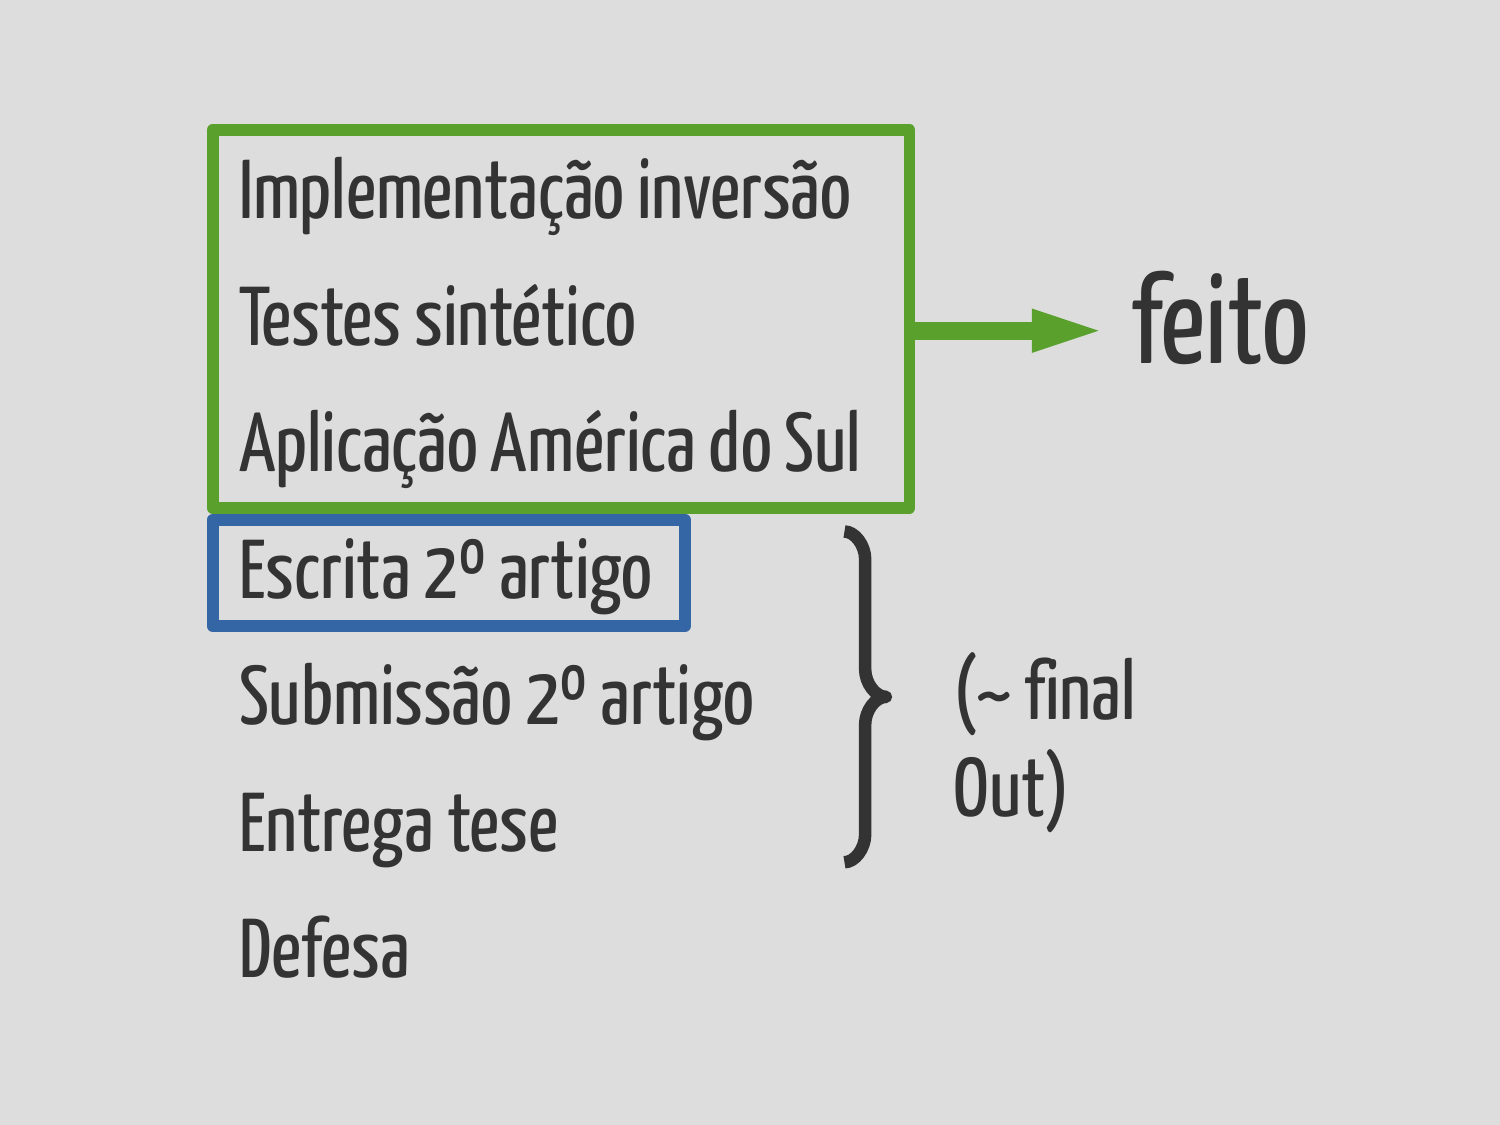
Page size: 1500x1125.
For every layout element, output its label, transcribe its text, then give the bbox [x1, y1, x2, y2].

text_box (~ final Out) [938, 632, 1280, 745]
text_box feito [1116, 236, 1353, 396]
text_box Implementação inversão Testes sintético Aplicação América do Sul Escrita 2º artigo Submissão 2º artigo Entrega tese Defesa [224, 47, 1489, 1087]
text_box Implementação inversão Testes sintético Aplicação América do Sul Escrita 2º artigo Submissão 2º artigo Entrega tese Defesa [224, 136, 904, 502]
text_box Implementação inversão Testes sintético Aplicação América do Sul Escrita 2º artigo Submissão 2º artigo Entrega tese Defesa [224, 526, 679, 620]
